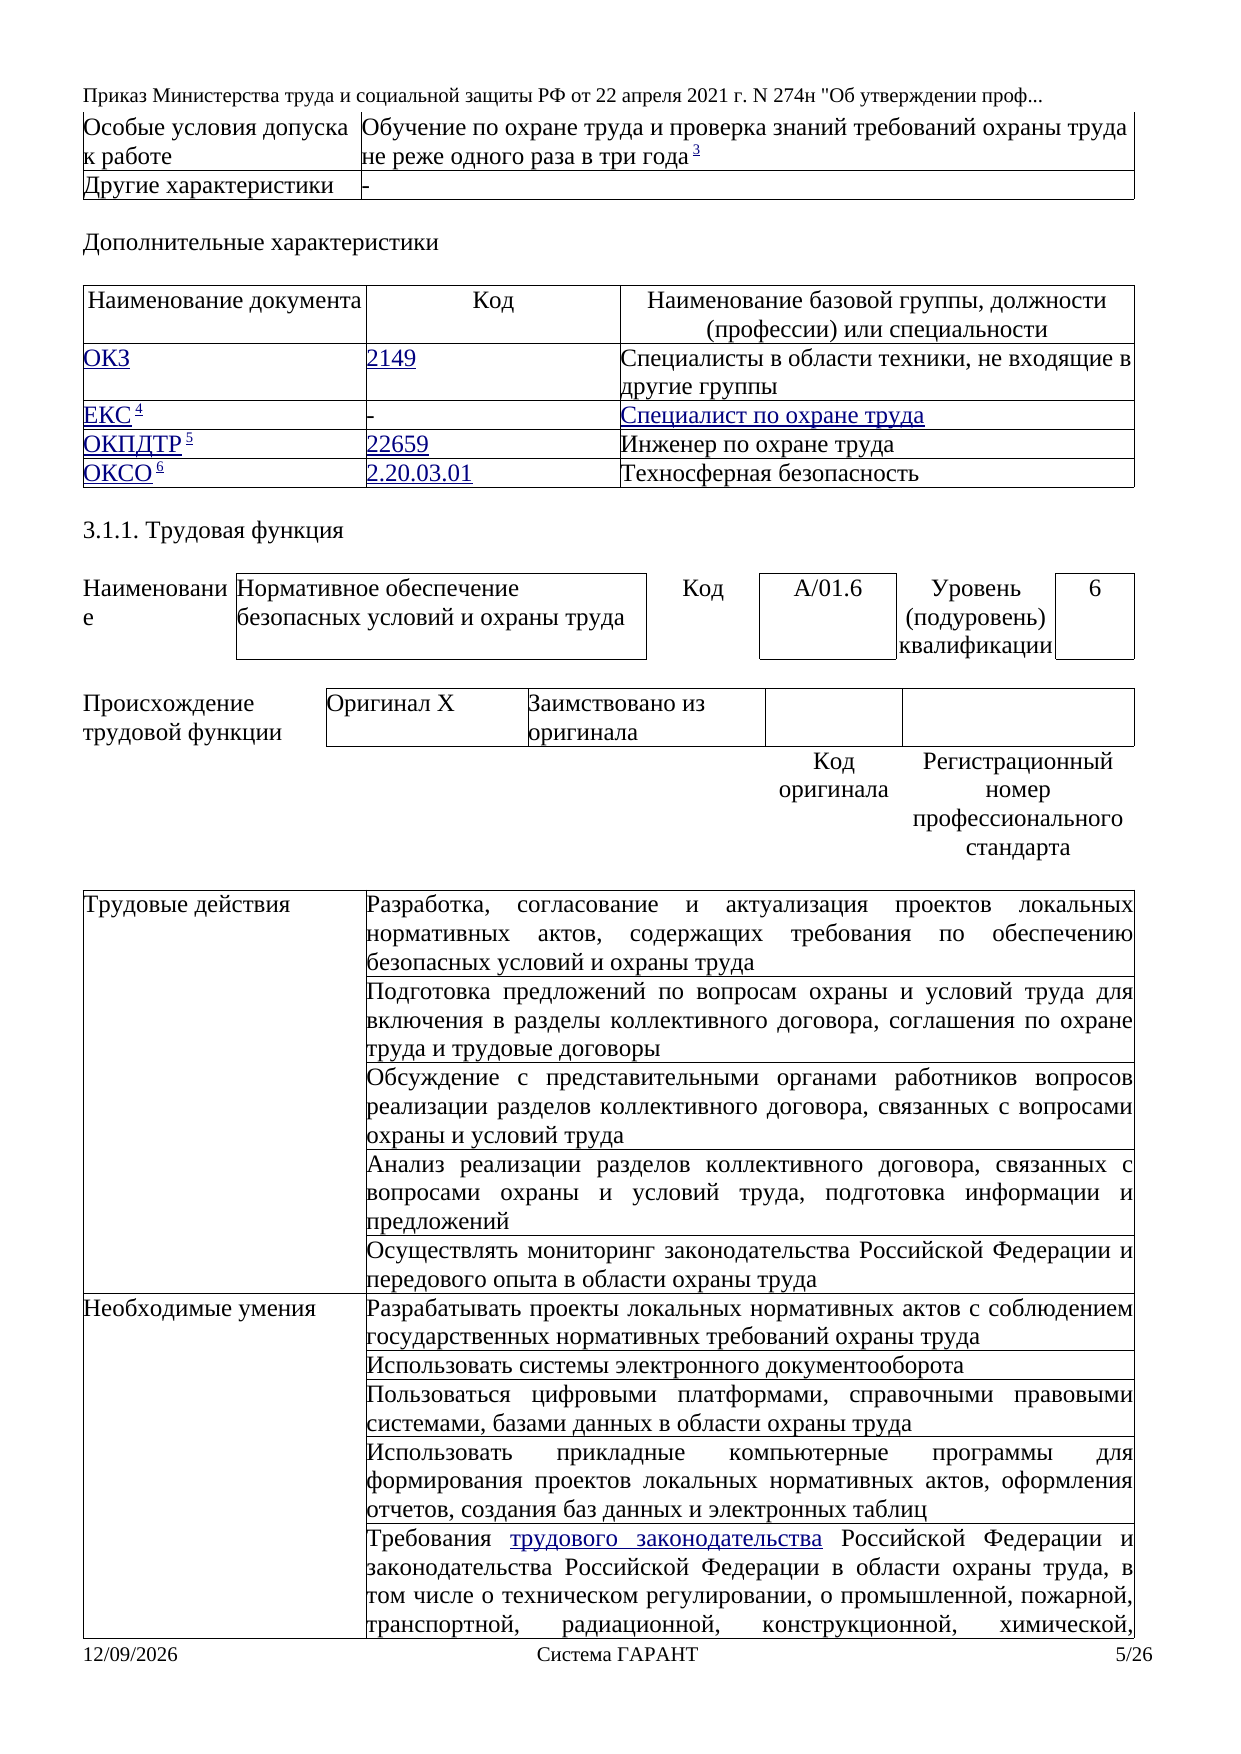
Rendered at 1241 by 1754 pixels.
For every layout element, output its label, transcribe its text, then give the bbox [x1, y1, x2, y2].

table_header Наименование базовой группы, должности (профессии) или специальности [621, 286, 1134, 343]
table_cell Другие характеристики [84, 171, 361, 199]
table_header Разработка, согласование и актуализация проектов локальных нормативных актов, содержащих требования по обеспечению безопасных условий и охраны труда [367, 891, 1134, 976]
table_cell ОКСО 6 [84, 459, 366, 487]
table_cell Инженер по охране труда [621, 430, 1134, 458]
table_cell Подготовка предложений по вопросам охраны и условий труда для включения в разделы коллективного договора, соглашения по охране труда и трудовые договоры [367, 977, 1134, 1062]
table_cell Требования трудового законодательства Российской Федерации и законодательства Российской Федерации в области охраны труда, в том числе о техническом регулировании, о промышленной, пожарной, транспортной, радиационной, конструкционной, химической, [367, 1524, 1134, 1638]
table_cell 2149 [367, 344, 620, 400]
table_cell Анализ реализации разделов коллективного договора, связанных с вопросами охраны и условий труда, подготовка информации и предложений [367, 1150, 1134, 1235]
table_cell Пользоваться цифровыми платформами, справочными правовыми системами, базами данных в области охраны труда [367, 1380, 1134, 1436]
table_cell 22659 [367, 430, 620, 458]
text Дополнительные характеристики [83, 227, 1157, 256]
table_header А/01.6 [760, 574, 896, 659]
table_cell Обучение по охране труда и проверка знаний требований охраны труда не реже одного раза в три года 3 [362, 112, 1134, 170]
table_cell [528, 747, 765, 861]
table_header Код [367, 286, 620, 343]
table_cell Регистрационный номер профессионального стандарта [902, 747, 1134, 861]
table_cell - [362, 171, 1134, 199]
table_cell Разрабатывать проекты локальных нормативных актов с соблюдением государственных нормативных требований охраны труда [367, 1294, 1134, 1350]
table_header Код [647, 573, 759, 659]
table_cell Обсуждение с представительными органами работников вопросов реализации разделов коллективного договора, связанных с вопросами охраны и условий труда [367, 1063, 1134, 1149]
table_header Наименование документа [84, 286, 366, 343]
text 3.1.1. Трудовая функция [83, 516, 1157, 544]
table_header Происхождение трудовой функции [83, 688, 326, 746]
table_cell [326, 747, 528, 861]
table_cell Осуществлять мониторинг законодательства Российской Федерации и передового опыта в области охраны труда [367, 1236, 1134, 1293]
table_cell ОКЗ [84, 344, 366, 400]
table_cell 2.20.03.01 [367, 459, 620, 487]
table_cell - [367, 401, 620, 429]
table_header Заимствовано из оригинала [529, 689, 765, 746]
table_cell Специалисты в области техники, не входящие в другие группы [621, 344, 1134, 400]
table_cell Особые условия допуска к работе [84, 112, 361, 170]
table_cell Необходимые умения [84, 1294, 366, 1638]
table_cell ЕКС 4 [84, 401, 366, 429]
table_header Оригинал X [327, 689, 528, 746]
table_header [766, 689, 902, 746]
table_cell ОКПДТР 5 [84, 430, 366, 458]
table_cell Специалист по охране труда [621, 401, 1134, 429]
table_cell Использовать прикладные компьютерные программы для формирования проектов локальных нормативных актов, оформления отчетов, создания баз данных и электронных таблиц [367, 1437, 1134, 1523]
table_header [903, 689, 1134, 746]
table_header Трудовые действия [84, 891, 366, 1293]
table_cell Код оригинала [765, 747, 902, 861]
table_cell Техносферная безопасность [621, 459, 1134, 487]
table_header Уровень (подуровень) квалификации [897, 573, 1055, 659]
table_cell Использовать системы электронного документооборота [367, 1351, 1134, 1379]
table_header Наименование [83, 573, 236, 659]
table_header Нормативное обеспечение безопасных условий и охраны труда [237, 574, 646, 659]
table_header 6 [1056, 574, 1134, 659]
table_cell [83, 746, 326, 861]
